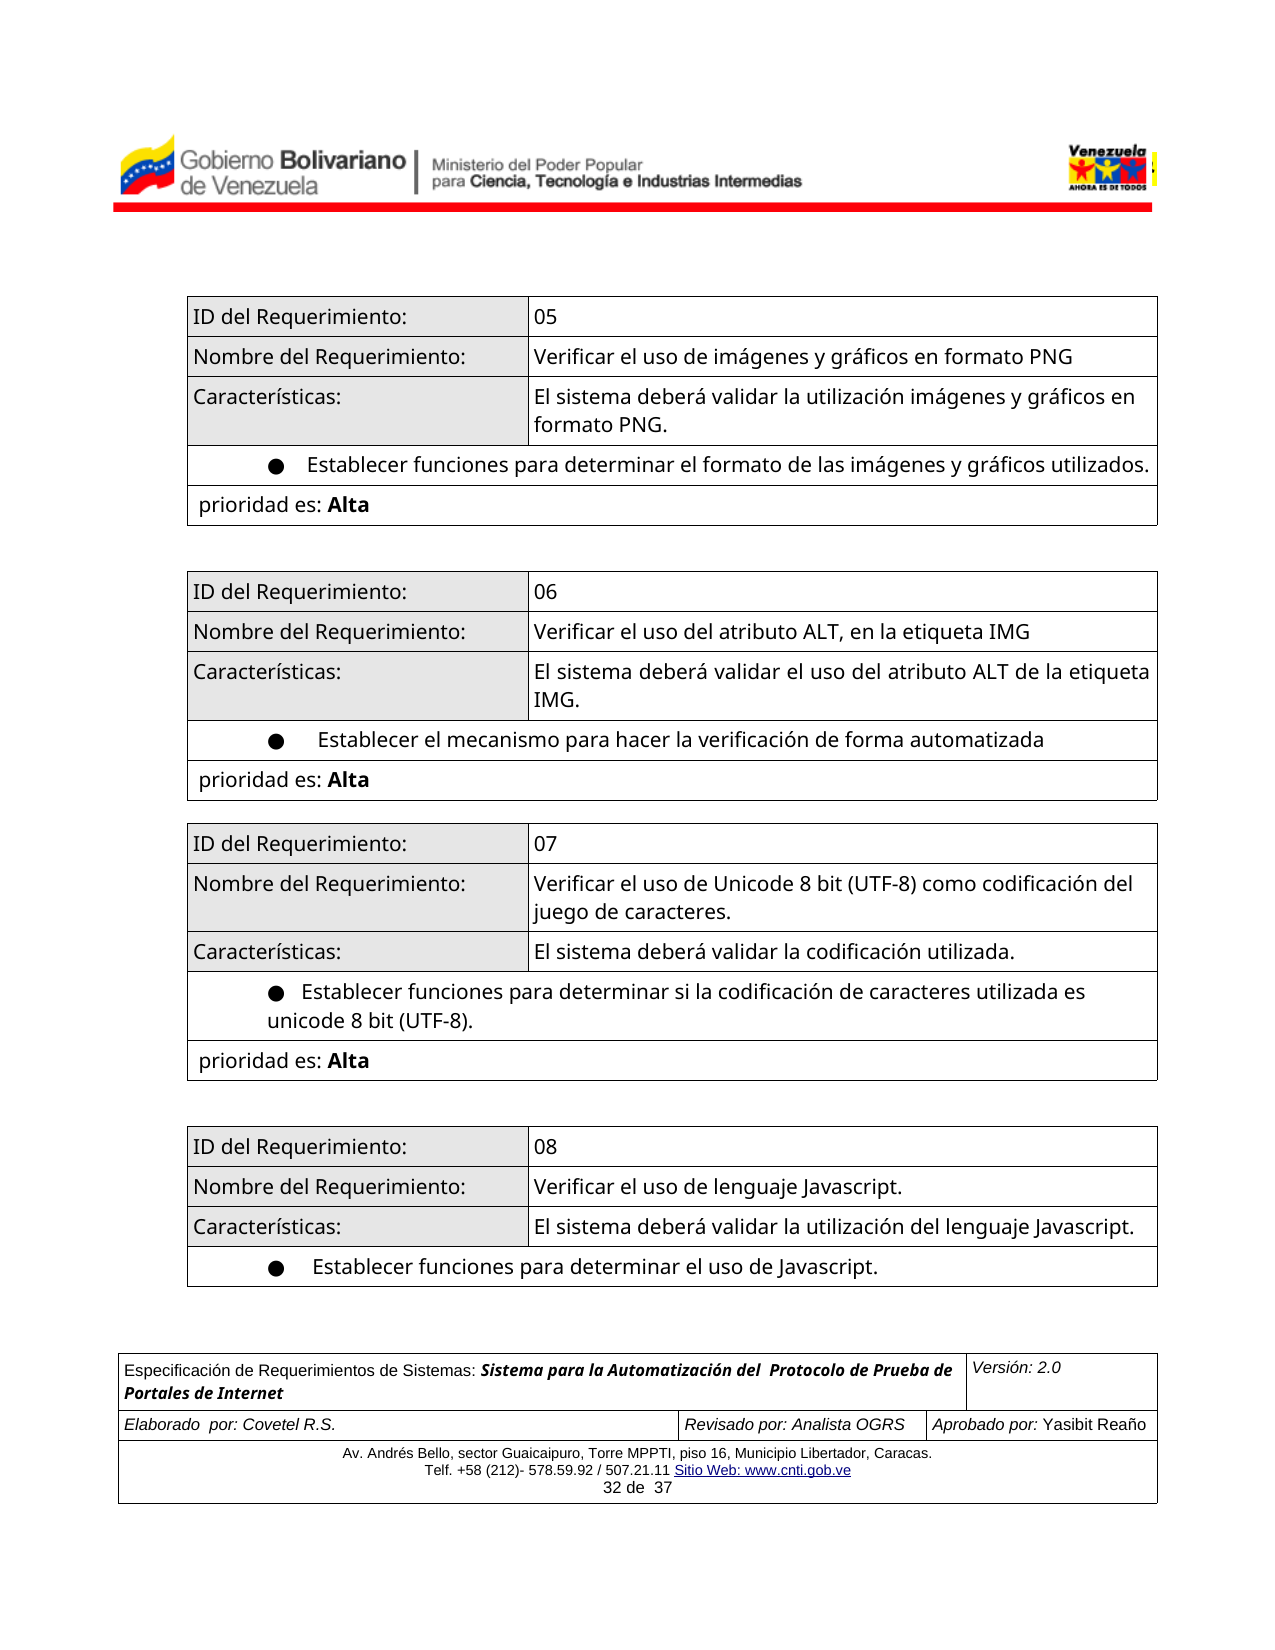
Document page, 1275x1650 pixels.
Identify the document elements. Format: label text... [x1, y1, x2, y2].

table_cell Características: [188, 932, 528, 971]
table_cell Verificar el uso de imágenes y gráficos en formato PNG [529, 337, 1157, 376]
table_cell Características: [188, 652, 528, 720]
table_header 08 [529, 1127, 1157, 1166]
table_header 06 [529, 572, 1157, 611]
table_cell prioridad es: Alta [188, 761, 1157, 800]
table_cell El sistema deberá validar la utilización del lenguaje Javascript. [529, 1207, 1157, 1246]
picture [113, 126, 1153, 212]
table_header ID del Requerimiento: [188, 1127, 528, 1166]
table_cell Características: [188, 377, 528, 445]
table_cell prioridad es: Alta [188, 1041, 1157, 1080]
table_header 05 [529, 297, 1157, 336]
table_cell Verificar el uso de lenguaje Javascript. [529, 1167, 1157, 1206]
table_header ID del Requerimiento: [188, 297, 528, 336]
table_cell ● Establecer funciones para determinar si la codificación de caracteres utilizada es unicode 8 bit (UTF-8). [188, 972, 1157, 1040]
table_cell Verificar el uso de Unicode 8 bit (UTF-8) como codificación del juego de caracteres. [529, 864, 1157, 931]
table_cell El sistema deberá validar el uso del atributo ALT de la etiqueta IMG. [529, 652, 1157, 720]
table_cell Nombre del Requerimiento: [188, 337, 528, 376]
table_cell Nombre del Requerimiento: [188, 1167, 528, 1206]
table_cell El sistema deberá validar la utilización imágenes y gráficos en formato PNG. [529, 377, 1157, 445]
table_header ID del Requerimiento: [188, 824, 528, 863]
table_cell prioridad es: Alta [188, 486, 1157, 525]
table_cell ● Establecer funciones para determinar el formato de las imágenes y gráficos utilizados. [188, 446, 1157, 485]
table_cell Nombre del Requerimiento: [188, 612, 528, 651]
table_header 07 [529, 824, 1157, 863]
table_cell El sistema deberá validar la codificación utilizada. [529, 932, 1157, 971]
table_cell Verificar el uso del atributo ALT, en la etiqueta IMG [529, 612, 1157, 651]
table_cell ● Establecer el mecanismo para hacer la verificación de forma automatizada [188, 721, 1157, 760]
table_header ID del Requerimiento: [188, 572, 528, 611]
table_cell Características: [188, 1207, 528, 1246]
table_cell ● Establecer funciones para determinar el uso de Javascript. [188, 1247, 1157, 1286]
table_cell Nombre del Requerimiento: [188, 864, 528, 931]
